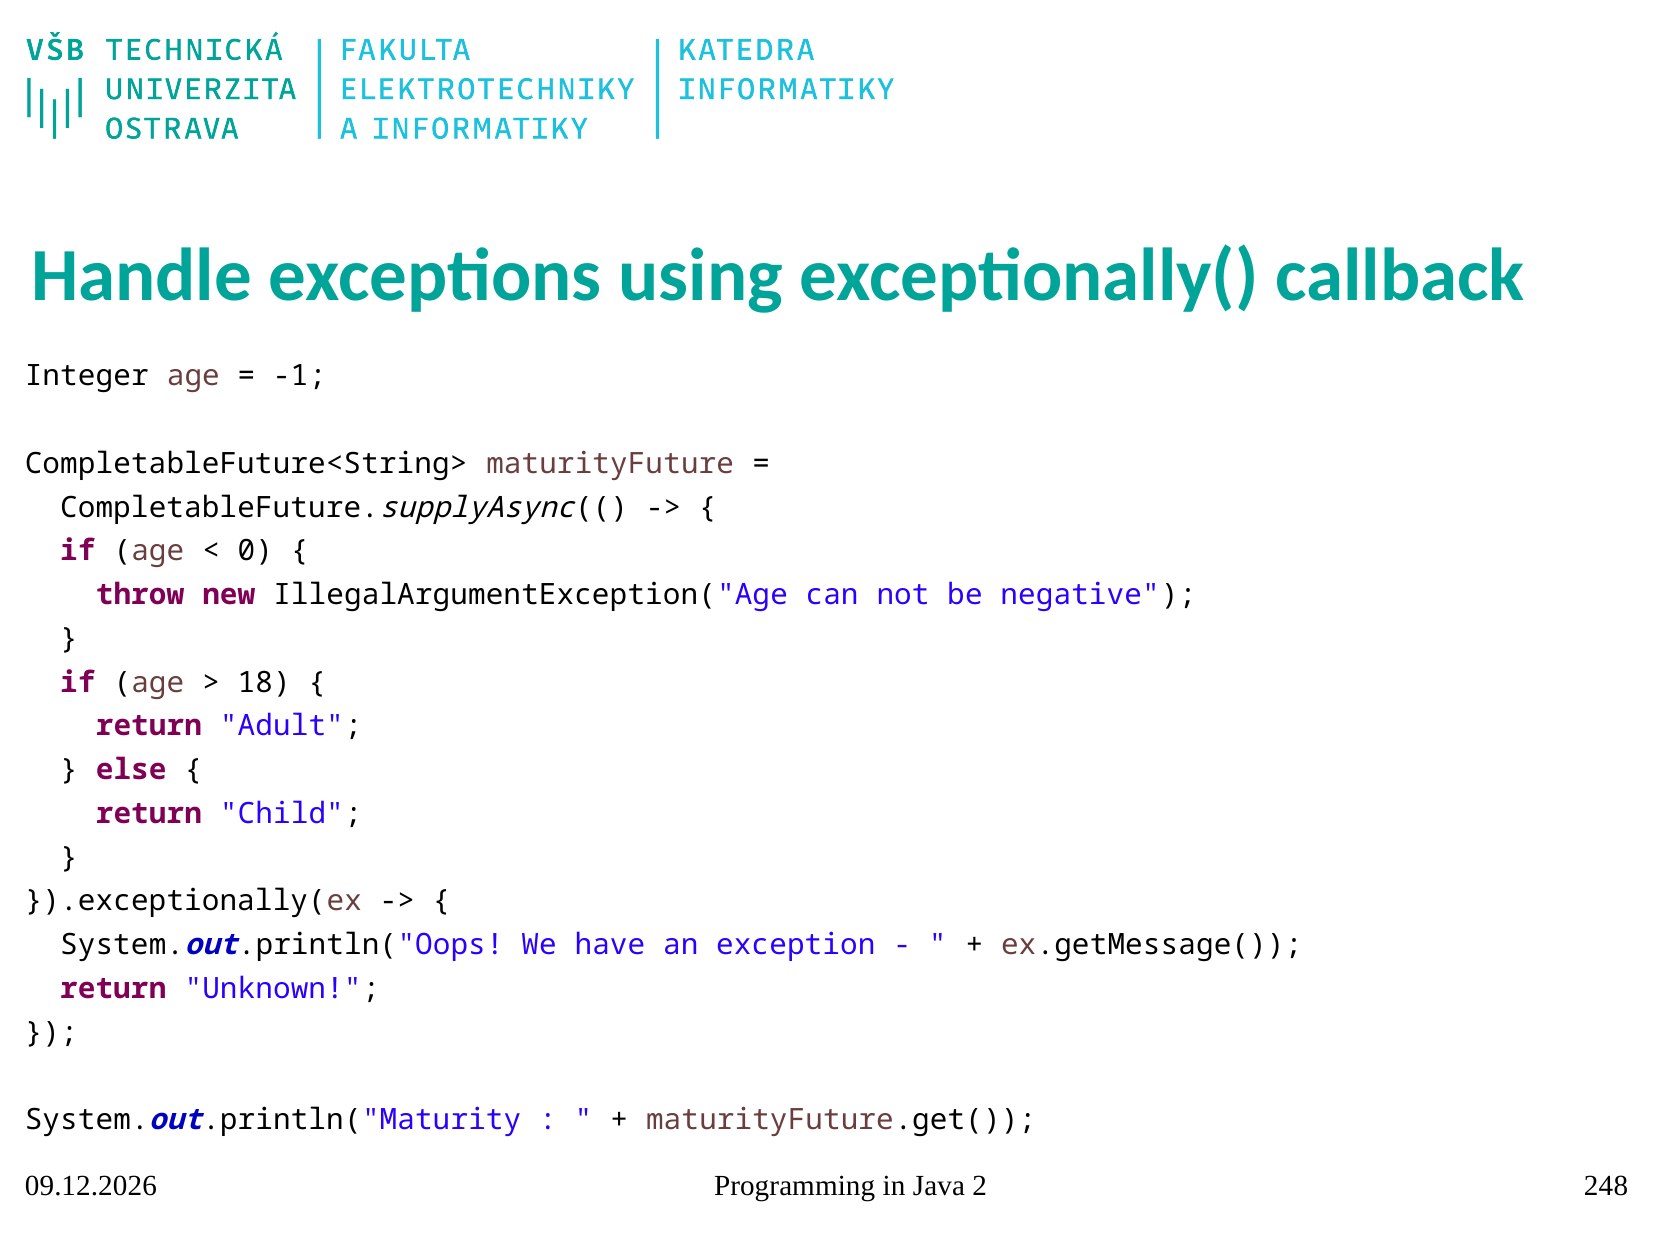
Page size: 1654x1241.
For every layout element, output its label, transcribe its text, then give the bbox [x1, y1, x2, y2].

title Handle exceptions using exceptionally() callback [14, 165, 1619, 319]
list Integer age = -1; CompletableFuture<String> maturityFuture = CompletableFuture.supplyAsync(() -> { if (age < 0) { throw new IllegalArgumentException("Age can not be negative"); } if (age > 18) { return "Adult"; } else { return "Child"; } }).exceptionally(ex -> { System.out.println("Oops! We have an exception - " + ex.getMessage()); return "Unknown!"; }); System.out.println("Maturity : " + maturityFuture.get()); [24, 354, 1629, 1146]
picture [26, 31, 894, 139]
